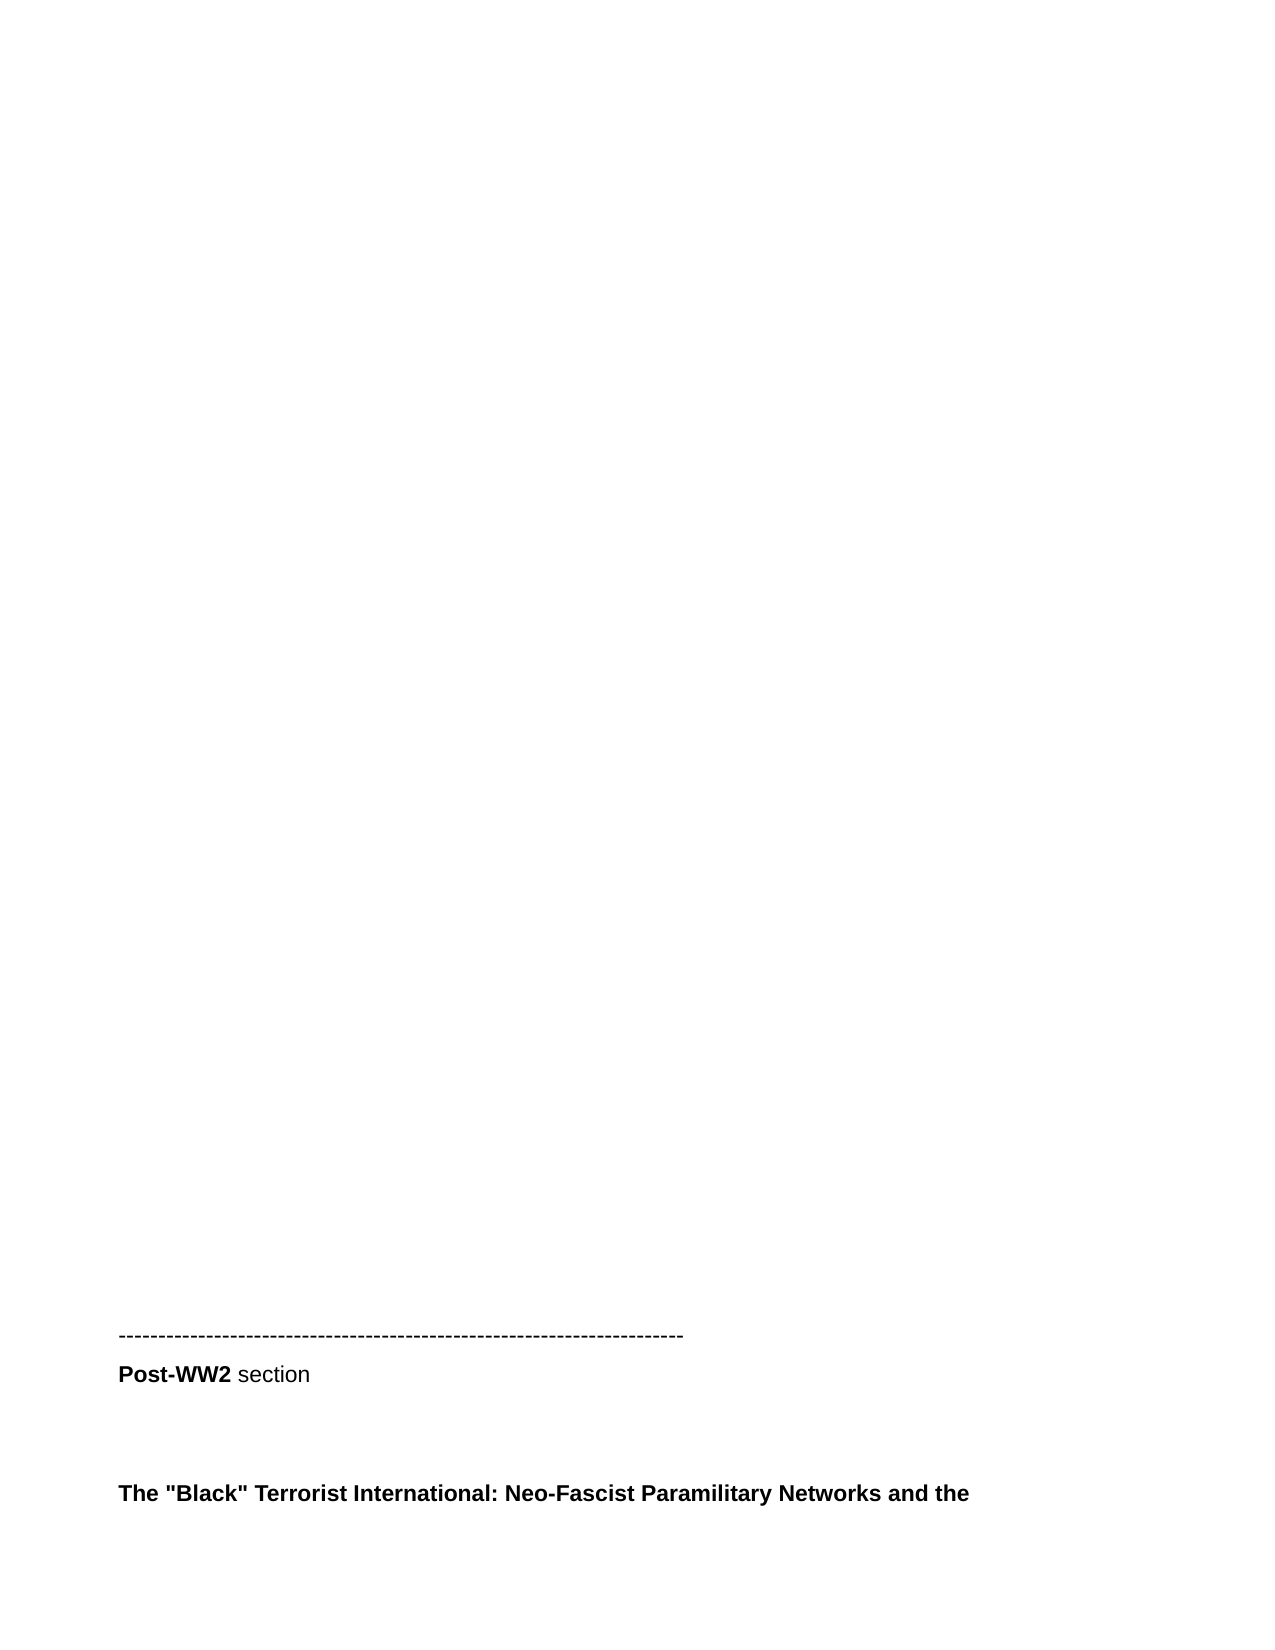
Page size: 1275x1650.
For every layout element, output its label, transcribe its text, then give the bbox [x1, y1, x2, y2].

text ----------------------------------------------------------------------- [118, 1321, 1157, 1349]
text The "Black" Terrorist International: Neo-Fascist Paramilitary Networks and the [118, 1480, 1157, 1506]
text Post-WW2 section [118, 1359, 1157, 1388]
